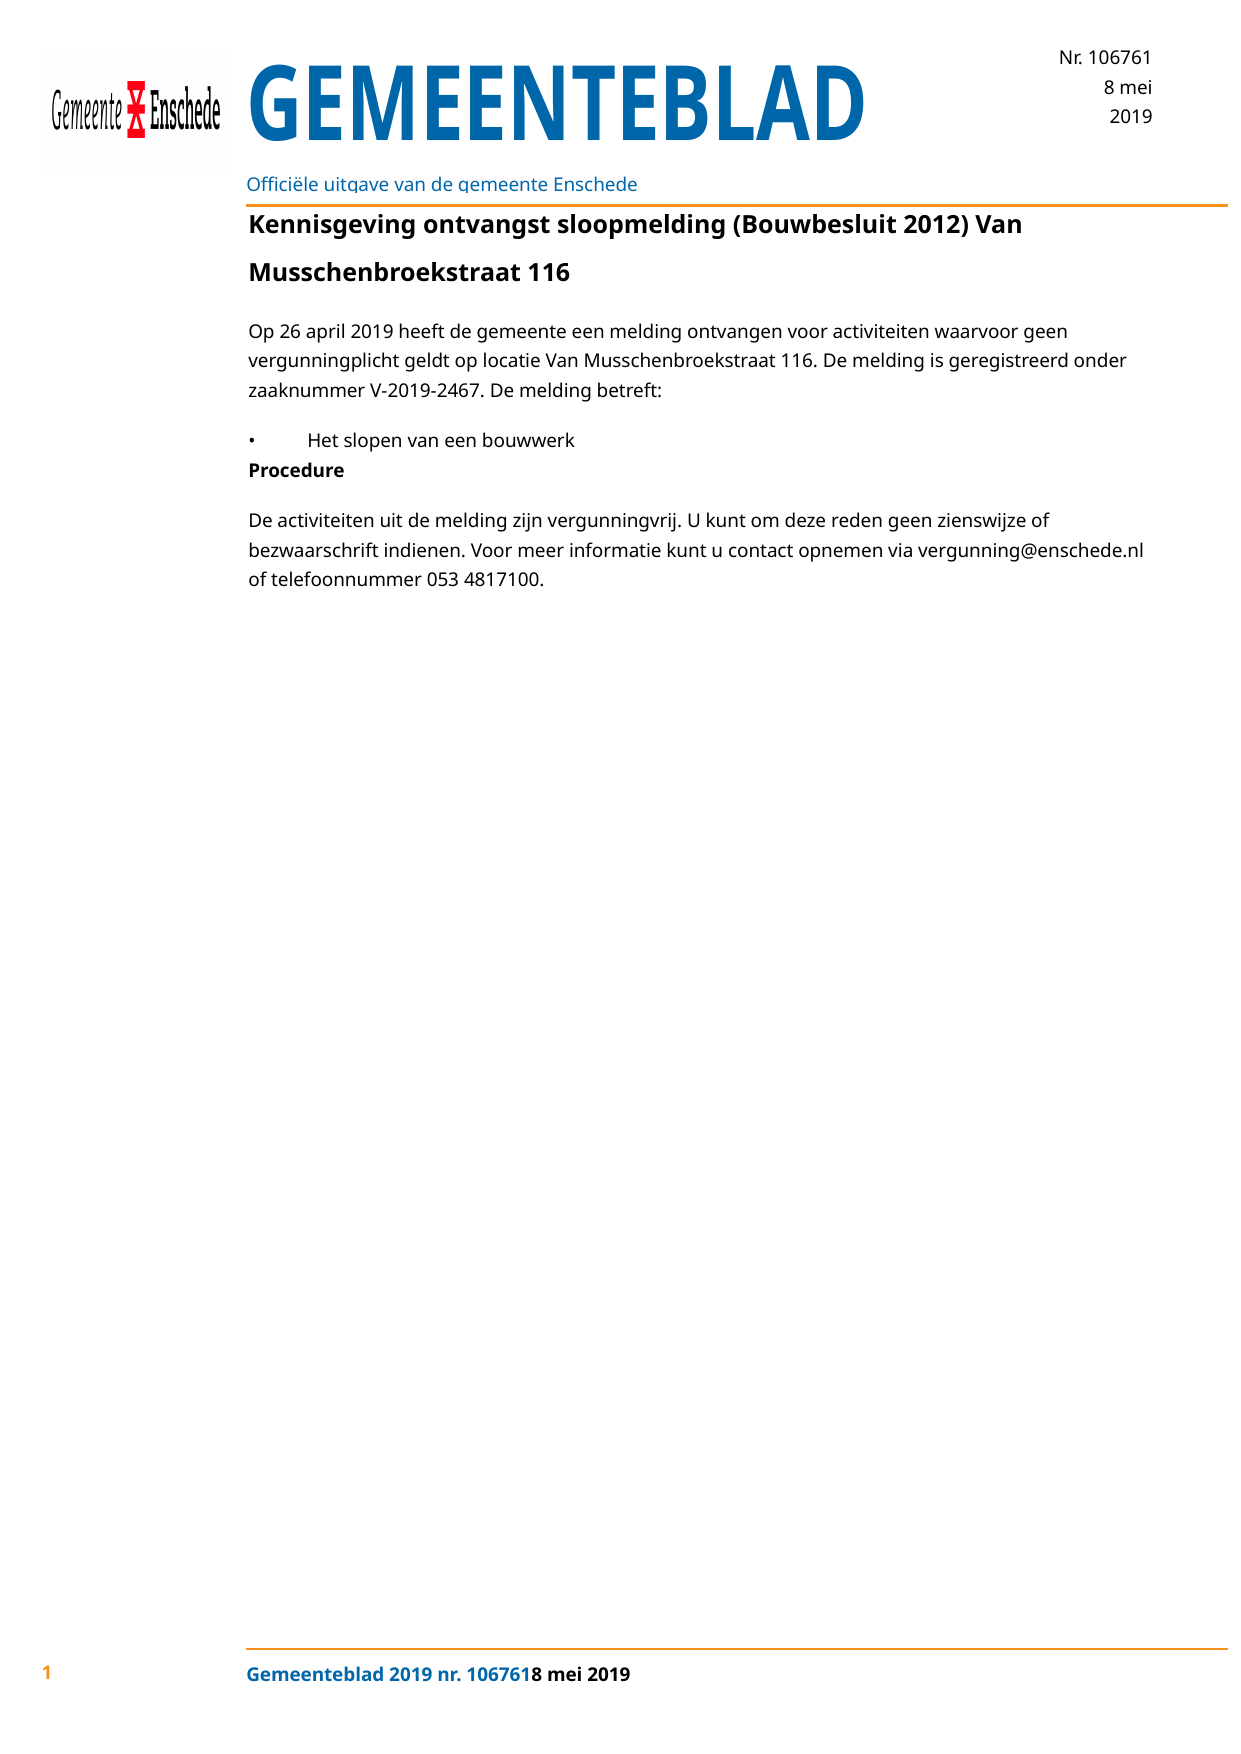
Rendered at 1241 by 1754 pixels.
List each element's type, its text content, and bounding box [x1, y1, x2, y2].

list Het slopen van een bouwwerk [248, 427, 1152, 453]
text Procedure [248, 457, 1152, 483]
text Kennisgeving ontvangst sloopmelding (Bouwbesluit 2012) Van Musschenbroekstraat 116 [248, 207, 1152, 288]
picture [41, 47, 231, 172]
text Op 26 april 2019 heeft de gemeente een melding ontvangen voor activiteiten waarvoor geen vergunningplicht geldt op locatie Van Musschenbroekstraat 116. De melding is geregistreerd onder zaaknummer V-2019-2467. De melding betreft: [248, 318, 1152, 403]
text De activiteiten uit de melding zijn vergunningvrij. U kunt om deze reden geen zienswijze of bezwaarschrift indienen. Voor meer informatie kunt u contact opnemen via vergunning@enschede.nl of telefoonnummer 053 4817100. [248, 507, 1152, 592]
